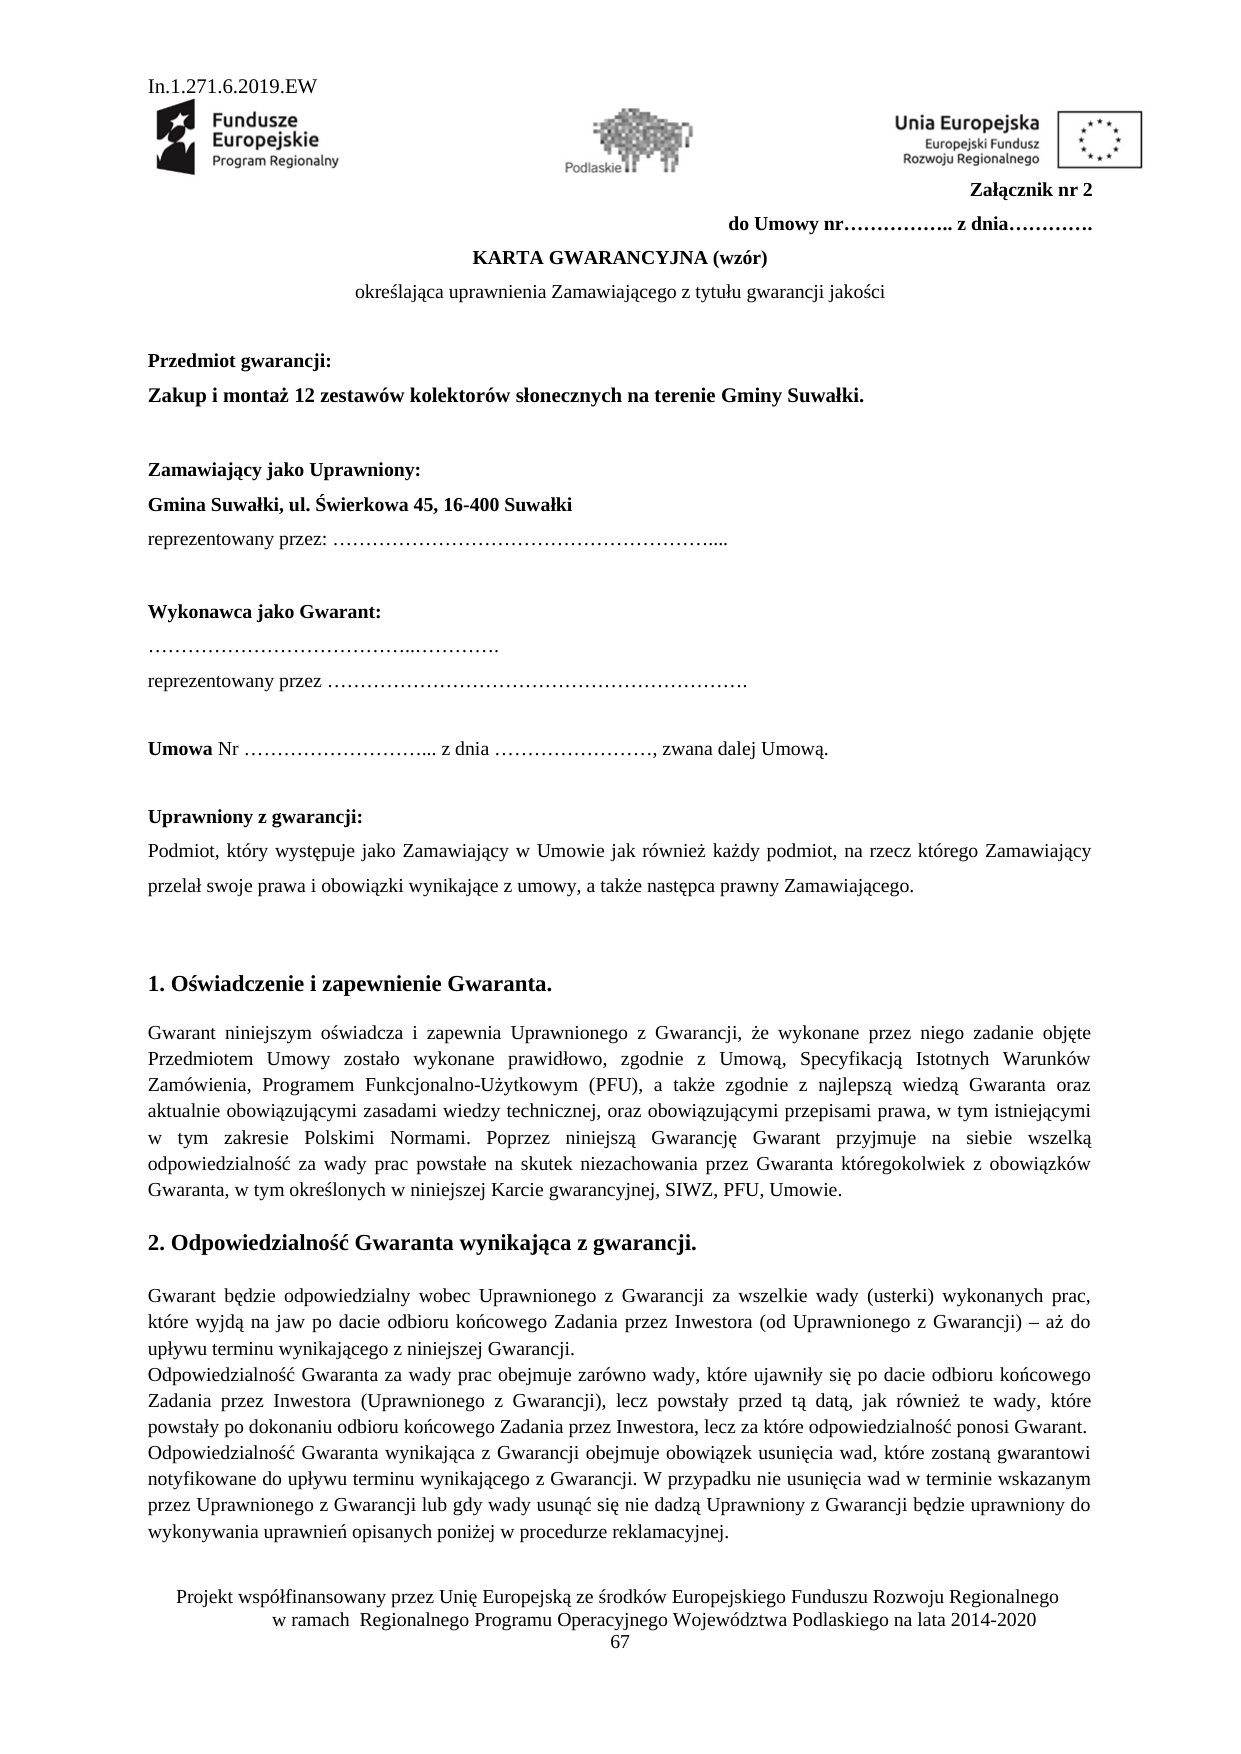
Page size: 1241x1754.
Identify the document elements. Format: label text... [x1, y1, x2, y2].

text …………………………………..…………. [148, 634, 1092, 657]
text Gwarant będzie odpowiedzialny wobec Uprawnionego z Gwarancji za wszelkie wady (usterki) wykonanych prac, które wyjdą na jaw po dacie odbioru końcowego Zadania przez Inwestora (od Uprawnionego z Gwarancji) – aż do upływu terminu wynikającego z niniejszej Gwarancji. [148, 1284, 1092, 1359]
text reprezentowany przez: ………………………………………………….... [148, 527, 1092, 549]
text Zakup i montaż 12 zestawów kolektorów słonecznych na terenie Gminy Suwałki. [148, 383, 1092, 407]
text Odpowiedzialność Gwaranta za wady prac obejmuje zarówno wady, które ujawniły się po dacie odbioru końcowego Zadania przez Inwestora (Uprawnionego z Gwarancji), lecz powstały przed tą datą, jak również te wady, które powstały po dokonaniu odbioru końcowego Zadania przez Inwestora, lecz za które odpowiedzialność ponosi Gwarant. [148, 1363, 1092, 1438]
text 1. Oświadczenie i zapewnienie Gwaranta. [148, 970, 1092, 996]
text Odpowiedzialność Gwaranta wynikająca z Gwarancji obejmuje obowiązek usunięcia wad, które zostaną gwarantowi notyfikowane do upływu terminu wynikającego z Gwarancji. W przypadku nie usunięcia wad w terminie wskazanym przez Uprawnionego z Gwarancji lub gdy wady usunąć się nie dadzą Uprawniony z Gwarancji będzie uprawniony do wykonywania uprawnień opisanych poniżej w procedurze reklamacyjnej. [148, 1441, 1092, 1542]
text KARTA GWARANCYJNA (wzór) [148, 246, 1092, 269]
text Zamawiający jako Uprawniony: [148, 458, 1092, 481]
text Uprawniony z gwarancji: [148, 805, 1092, 828]
text Wykonawca jako Gwarant: [148, 600, 1092, 623]
text Załącznik nr 2 [148, 178, 1092, 201]
text reprezentowany przez ………………………………………………………. [148, 669, 1092, 691]
text Umowa Nr ………………………... z dnia ……………………, zwana dalej Umową. [148, 737, 1092, 760]
text Przedmiot gwarancji: [148, 349, 1092, 371]
text 2. Odpowiedzialność Gwaranta wynikająca z gwarancji. [148, 1229, 1092, 1255]
text Podmiot, który występuje jako Zamawiający w Umowie jak również każdy podmiot, na rzecz którego Zamawiający przelał swoje prawa i obowiązki wynikające z umowy, a także następca prawny Zamawiającego. [148, 839, 1092, 896]
text określająca uprawnienia Zamawiającego z tytułu gwarancji jakości [148, 280, 1092, 303]
text Gmina Suwałki, ul. Świerkowa 45, 16-400 Suwałki [148, 492, 1092, 515]
text do Umowy nr…………….. z dnia…………. [148, 212, 1092, 235]
text Gwarant niniejszym oświadcza i zapewnia Uprawnionego z Gwarancji, że wykonane przez niego zadanie objęte Przedmiotem Umowy zostało wykonane prawidłowo, zgodnie z Umową, Specyfikacją Istotnych Warunków Zamówienia, Programem Funkcjonalno-Użytkowym (PFU), a także zgodnie z najlepszą wiedzą Gwaranta oraz aktualnie obowiązującymi zasadami wiedzy technicznej, oraz obowiązującymi przepisami prawa, w tym istniejącymi w tym zakresie Polskimi Normami. Poprzez niniejszą Gwarancję Gwarant przyjmuje na siebie wszelką odpowiedzialność za wady prac powstałe na skutek niezachowania przez Gwaranta któregokolwiek z obowiązków Gwaranta, w tym określonych w niniejszej Karcie gwarancyjnej, SIWZ, PFU, Umowie. [148, 1021, 1092, 1201]
